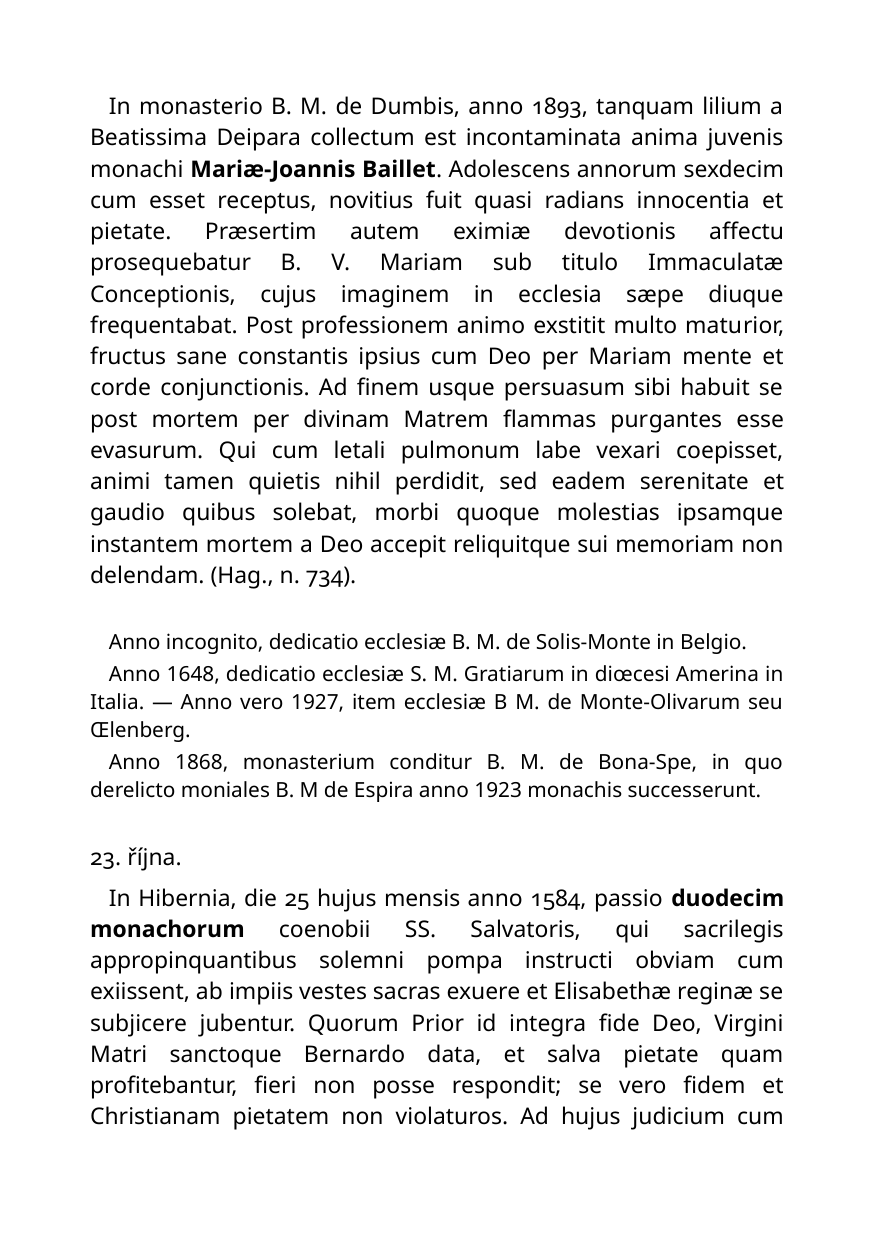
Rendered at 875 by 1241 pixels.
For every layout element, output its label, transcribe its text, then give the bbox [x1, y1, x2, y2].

text Anno 1648, dedicatio ecclesiæ S. M. Gratiarum in diœcesi Amerina in Italia. — Anno vero 1927, item ecclesiæ B M. de Monte-Olivarum seu Œlenberg. [90, 659, 784, 744]
text Anno 1868, monasterium conditur B. M. de Bona-Spe, in quo derelicto moniales B. M de Espira anno 1923 monachis successerunt. [90, 747, 784, 804]
text 23. října. [90, 841, 784, 872]
text In monasterio B. M. de Dumbis, anno 1893, tanquam lilium a Beatissima Deipara collectum est incontaminata anima juvenis monachi Mariæ-Joannis Baillet. Adolescens annorum sexdecim cum esset receptus, novitius fuit quasi radians innocentia et pietate. Præsertim autem eximiæ devo­tionis affectu prosequebatur B. V. Mariam sub titulo Immaculatæ Conceptionis, cujus imaginem in ecclesia sæpe diuque frequentabat. Post professionem animo exstitit multo matu­rior, fructus sane constantis ipsius cum Deo per Mariam mente et corde conjunctionis. Ad finem usque persuasum sibi habuit se post mortem per divinam Matrem flammas pur­gantes esse evasurum. Qui cum letali pulmonum labe vexari coepisset, animi tamen quietis nihil perdidit, sed eadem sere­nitate et gaudio quibus solebat, morbi quoque molestias ipsamque instantem mortem a Deo accepit reliquitque sui memoriam non delendam. (Hag., n. 734). [90, 90, 784, 590]
text Anno incognito, dedicatio ecclesiæ B. M. de Solis-Monte in Belgio. [90, 627, 784, 656]
text In Hibernia, die 25 hujus mensis anno 1584, passio duo­decim monachorum coenobii SS. Salvatoris, qui sacrilegis appropinquantibus solemni pompa instructi obviam cum exiissent, ab impiis vestes sacras exuere et Elisabethæ reginæ se subjicere jubentur. Quorum Prior id integra fide Deo, Virgini Matri sanctoque Bernardo data, et salva pietate quam profitebantur, fieri non posse respondit; se vero fidem et Christianam pietatem non violaturos. Ad hujus judicium cum [90, 881, 784, 1131]
